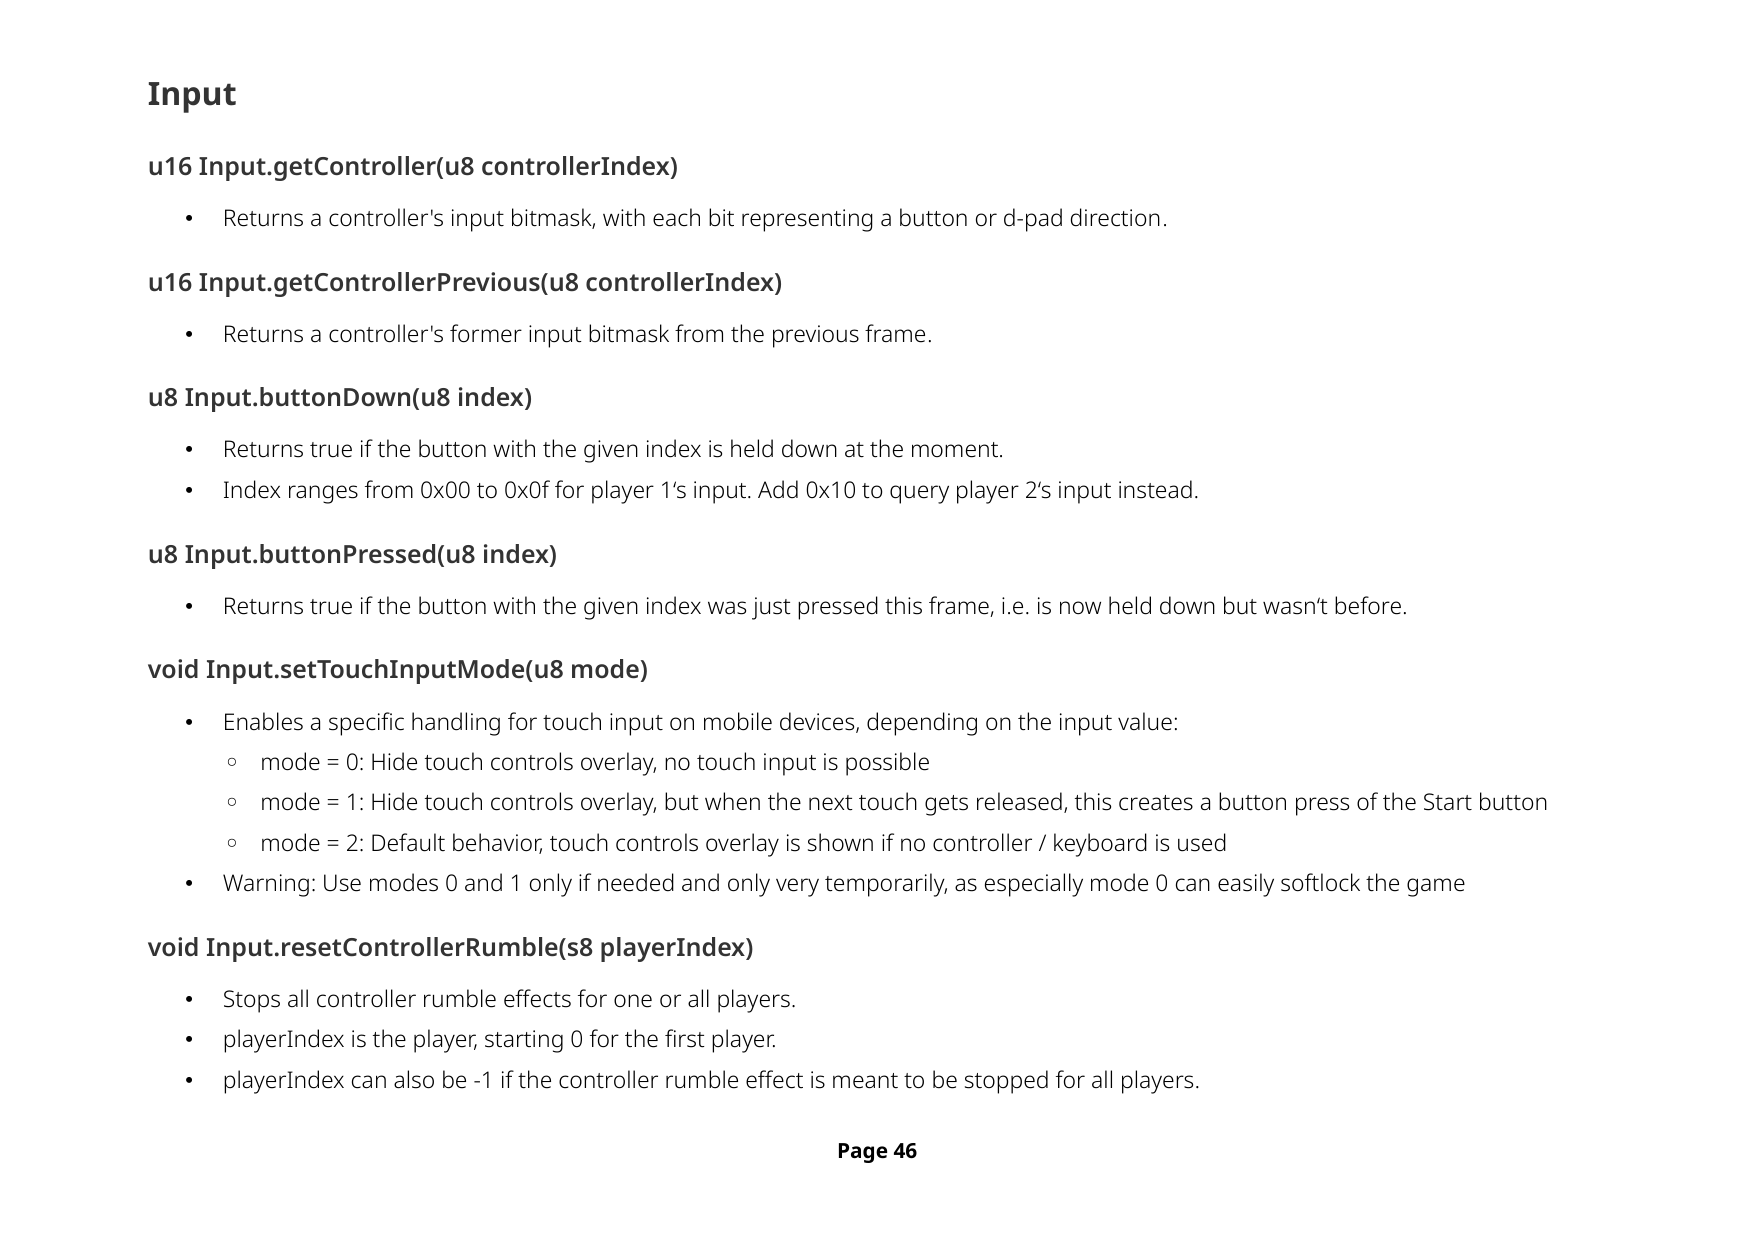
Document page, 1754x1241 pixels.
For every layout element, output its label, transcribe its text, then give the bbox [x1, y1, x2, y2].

list mode = 1: Hide touch controls overlay, but when the next touch gets released, this creates a button press of the Start button [223, 786, 1606, 817]
subtitle u16 Input.getControllerPrevious(u8 controllerIndex) [148, 264, 1606, 298]
subtitle u8 Input.buttonPressed(u8 index) [148, 536, 1606, 570]
list playerIndex is the player, starting 0 for the first player. [185, 1023, 1606, 1054]
subtitle void Input.setTouchInputMode(u8 mode) [148, 652, 1606, 686]
subtitle u16 Input.getController(u8 controllerIndex) [148, 148, 1606, 182]
list playerIndex can also be -1 if the controller rumble effect is meant to be stopped for all players. [185, 1064, 1606, 1095]
list Returns a controller's former input bitmask from the previous frame. [185, 317, 1606, 349]
list Returns true if the button with the given index was just pressed this frame, i.e. is now held down but wasn‘t before. [185, 589, 1606, 621]
list mode = 2: Default behavior, touch controls overlay is shown if no controller / keyboard is used [223, 827, 1606, 858]
subtitle void Input.resetControllerRumble(s8 playerIndex) [148, 929, 1606, 964]
list Stops all controller rumble effects for one or all players. [185, 983, 1606, 1014]
list Returns true if the button with the given index is held down at the moment. [185, 433, 1606, 464]
list Index ranges from 0x00 to 0x0f for player 1‘s input. Add 0x10 to query player 2‘s input instead. [185, 474, 1606, 505]
subtitle u8 Input.buttonDown(u8 index) [148, 380, 1606, 414]
list mode = 0: Hide touch controls overlay, no touch input is possible [223, 746, 1606, 777]
list Enables a specific handling for touch input on mobile devices, depending on the input value: [185, 705, 1606, 737]
subtitle Input [148, 71, 1606, 114]
list Returns a controller's input bitmask, with each bit representing a button or d-pad direction. [185, 202, 1606, 233]
list Warning: Use modes 0 and 1 only if needed and only very temporarily, as especially mode 0 can easily softlock the game [185, 867, 1606, 898]
